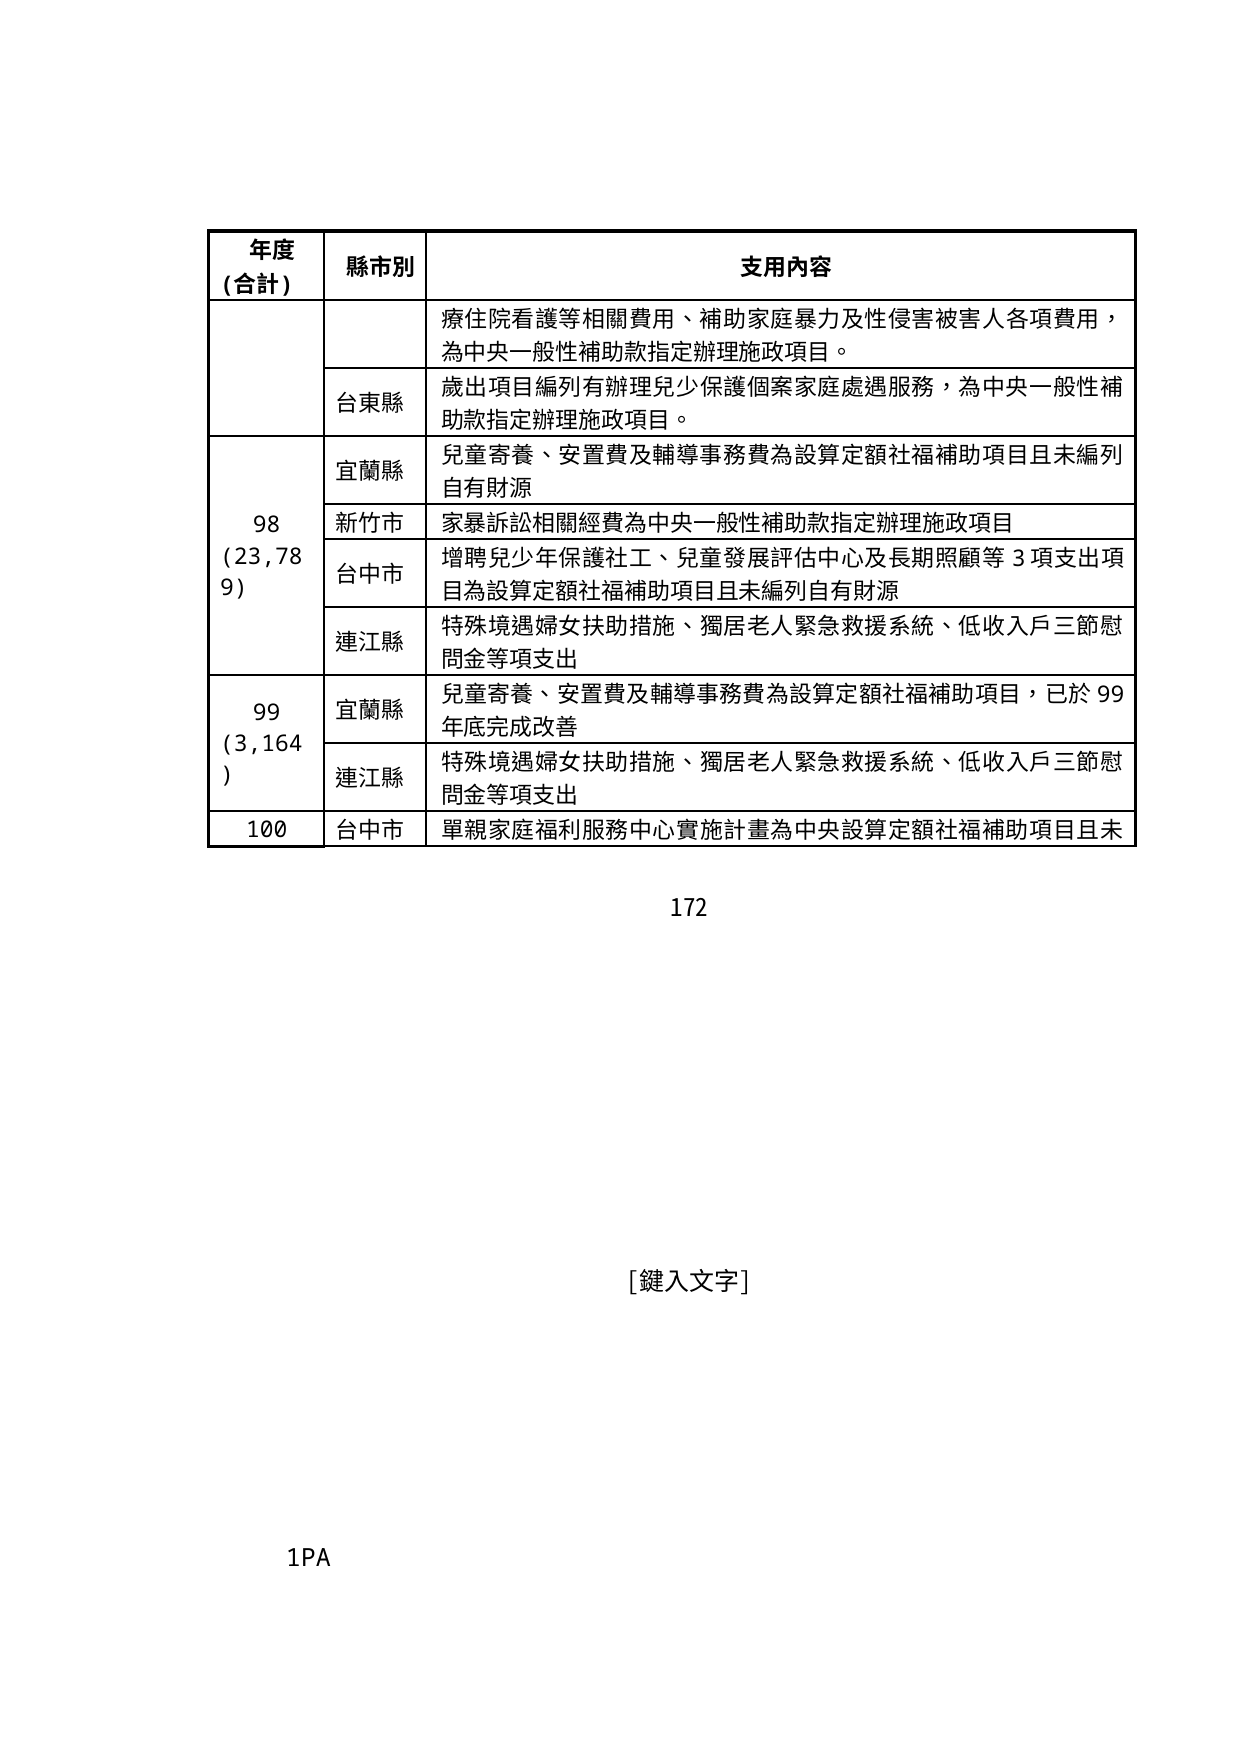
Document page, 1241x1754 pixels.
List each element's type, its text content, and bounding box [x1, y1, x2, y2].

table_cell 98 (23,789) [210, 437, 323, 674]
table_cell 新竹市 [325, 505, 425, 538]
table_header 年度 (合計) [210, 233, 323, 299]
table_cell 宜蘭縣 [325, 437, 425, 503]
table_cell 特殊境遇婦女扶助措施、獨居老人緊急救援系統、低收入戶三節慰問金等項支出 [427, 608, 1134, 674]
table_cell 台中市 [325, 540, 425, 606]
table_cell 宜蘭縣 [325, 676, 425, 742]
table_cell 100 [210, 812, 323, 845]
table_cell 療住院看護等相關費用、補助家庭暴力及性侵害被害人各項費用，為中央一般性補助款指定辦理施政項目。 [427, 301, 1134, 367]
table_cell 台中市 [325, 812, 425, 845]
table_cell 99 (3,164) [210, 676, 323, 810]
table_cell [325, 301, 425, 367]
table_header 支用內容 [427, 233, 1134, 299]
table_cell 增聘兒少年保護社工、兒童發展評估中心及長期照顧等3項支出項目為設算定額社福補助項目且未編列自有財源 [427, 540, 1134, 606]
table_header 縣市別 [325, 233, 425, 299]
table_cell 歲出項目編列有辦理兒少保護個案家庭處遇服務，為中央一般性補助款指定辦理施政項目。 [427, 369, 1134, 435]
table_cell 連江縣 [325, 608, 425, 674]
table_cell 台東縣 [325, 369, 425, 435]
table_cell 兒童寄養、安置費及輔導事務費為設算定額社福補助項目，已於99年底完成改善 [427, 676, 1134, 742]
table_cell 兒童寄養、安置費及輔導事務費為設算定額社福補助項目且未編列自有財源 [427, 437, 1134, 503]
table_cell 特殊境遇婦女扶助措施、獨居老人緊急救援系統、低收入戶三節慰問金等項支出 [427, 744, 1134, 810]
table_cell 單親家庭福利服務中心實施計畫為中央設算定額社福補助項目且未 [427, 812, 1134, 845]
table_cell 家暴訴訟相關經費為中央一般性補助款指定辦理施政項目 [427, 505, 1134, 538]
table_cell [210, 301, 323, 435]
table_cell 連江縣 [325, 744, 425, 810]
